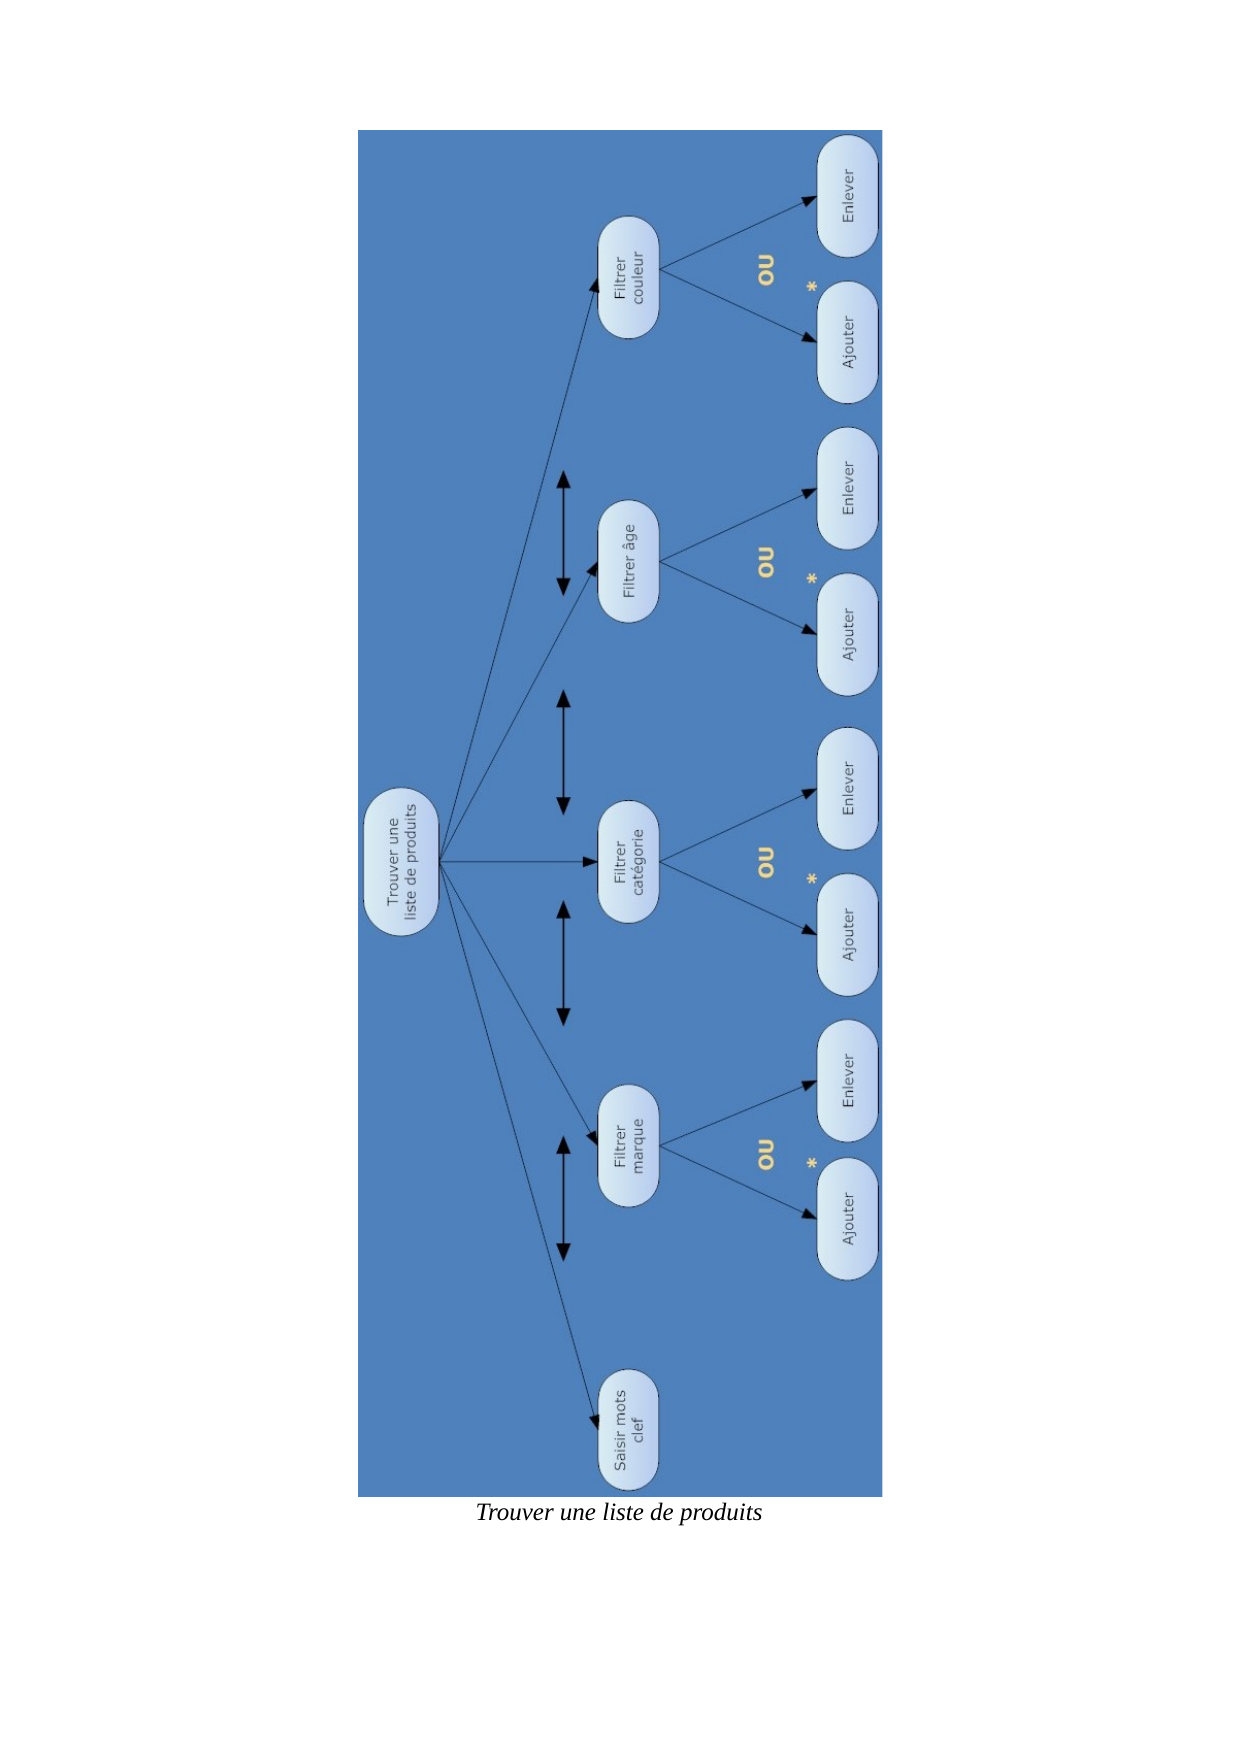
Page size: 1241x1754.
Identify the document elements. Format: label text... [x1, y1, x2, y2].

picture [358, 130, 883, 1497]
text Trouver une liste de produits [358, 1497, 882, 1525]
